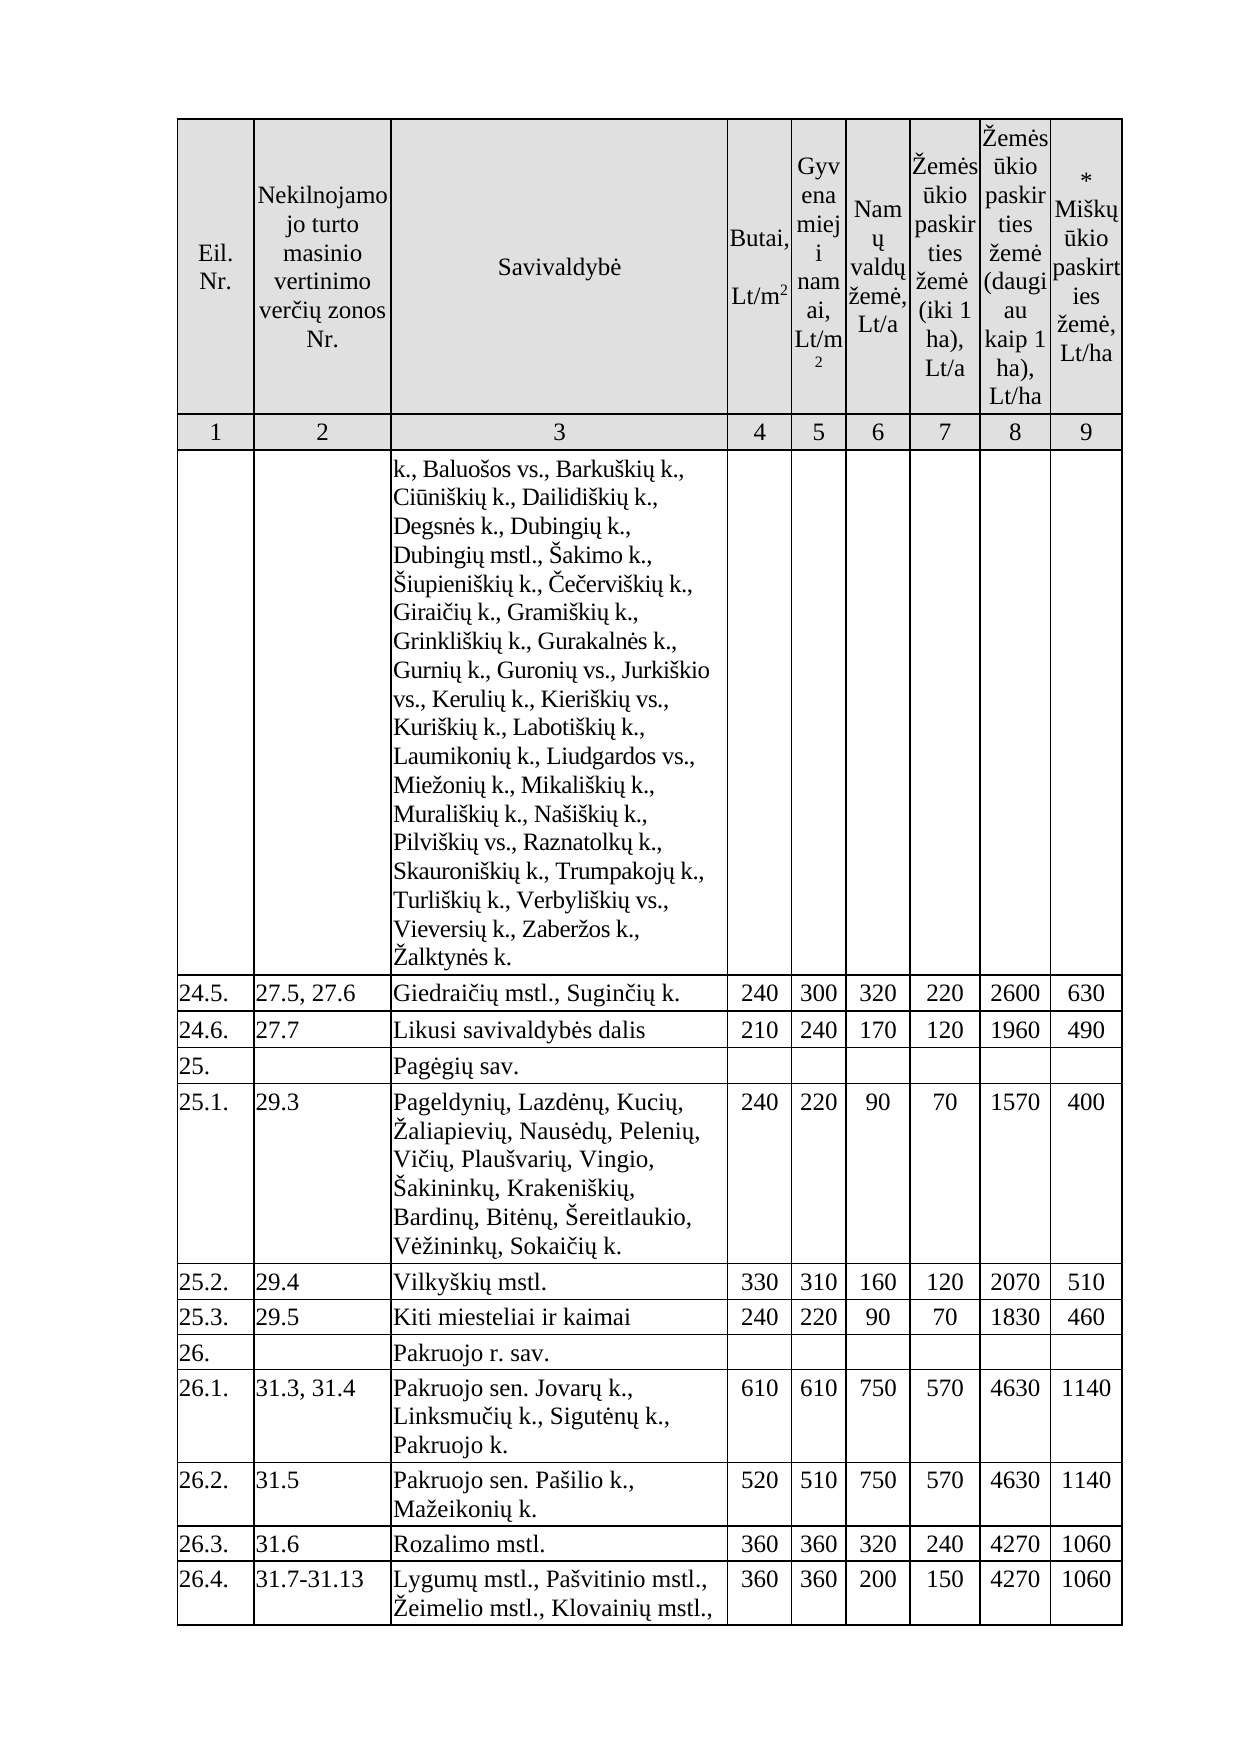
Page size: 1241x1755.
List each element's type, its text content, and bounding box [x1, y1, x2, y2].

table_cell [847, 451, 909, 974]
table_cell 1140 [1051, 1463, 1121, 1525]
table_cell [911, 451, 979, 974]
table_cell 27.7 [255, 1012, 390, 1046]
table_cell Pakruojo r. sav. [392, 1335, 727, 1369]
table_cell 360 [728, 1527, 791, 1560]
table_cell 240 [911, 1527, 979, 1560]
table_cell 1060 [1051, 1562, 1121, 1624]
table_cell 1140 [1051, 1370, 1121, 1461]
table_cell [728, 1335, 791, 1369]
table_cell 120 [911, 1264, 979, 1298]
table_cell 240 [728, 1300, 791, 1334]
table_cell 6 [847, 415, 909, 449]
table_cell 26. [178, 1335, 253, 1369]
table_cell 4270 [981, 1562, 1050, 1624]
table_cell 25.2. [178, 1264, 253, 1298]
table_cell 320 [847, 1527, 909, 1560]
table_cell 4 [728, 415, 791, 449]
table_cell 31.6 [255, 1527, 390, 1560]
table_cell 4630 [981, 1370, 1050, 1461]
table_header Žemės ūkio paskirties žemė (iki 1 ha), Lt/a [911, 120, 979, 413]
table_cell 240 [728, 1084, 791, 1262]
table_cell 26.3. [178, 1527, 253, 1560]
table_cell 29.3 [255, 1084, 390, 1262]
table_header Namų valdų žemė, Lt/a [847, 120, 909, 413]
table_cell 29.5 [255, 1300, 390, 1334]
table_header Eil. Nr. [178, 120, 253, 413]
table_header Gyvenamieji namai, Lt/m2 [792, 120, 845, 413]
table_cell 25.1. [178, 1084, 253, 1262]
table_cell 360 [792, 1562, 845, 1624]
table_cell [255, 1048, 390, 1082]
table_cell 220 [792, 1300, 845, 1334]
table_cell [792, 451, 845, 974]
table_cell 490 [1051, 1012, 1121, 1046]
table_cell 570 [911, 1463, 979, 1525]
table_cell 630 [1051, 976, 1121, 1010]
table_cell 26.2. [178, 1463, 253, 1525]
table_cell [728, 1048, 791, 1082]
table_cell [178, 451, 253, 974]
table_cell 400 [1051, 1084, 1121, 1262]
table_cell 240 [728, 976, 791, 1010]
table_cell 750 [847, 1463, 909, 1525]
table_cell 26.4. [178, 1562, 253, 1624]
table_cell 3 [392, 415, 727, 449]
table_cell 120 [911, 1012, 979, 1046]
table_cell 26.1. [178, 1370, 253, 1461]
table_cell 360 [792, 1527, 845, 1560]
table_header Žemės ūkio paskirties žemė (daugiau kaip 1 ha), Lt/ha [981, 120, 1050, 413]
table_cell 310 [792, 1264, 845, 1298]
table_cell Pakruojo sen. Jovarų k., Linksmučių k., Sigutėnų k., Pakruojo k. [392, 1370, 727, 1461]
table_cell 2070 [981, 1264, 1050, 1298]
table_cell 610 [728, 1370, 791, 1461]
table_cell [1051, 451, 1121, 974]
table_cell Rozalimo mstl. [392, 1527, 727, 1560]
table_cell 220 [911, 976, 979, 1010]
table_cell 5 [792, 415, 845, 449]
table_cell 1060 [1051, 1527, 1121, 1560]
table_cell 160 [847, 1264, 909, 1298]
table_cell [792, 1335, 845, 1369]
table_cell 200 [847, 1562, 909, 1624]
table_cell [255, 451, 390, 974]
table_header Nekilnojamojo turto masinio vertinimo verčių zonos Nr. [255, 120, 390, 413]
table_cell 24.6. [178, 1012, 253, 1046]
table_cell 7 [911, 415, 979, 449]
table_cell 90 [847, 1084, 909, 1262]
table_cell 27.5, 27.6 [255, 976, 390, 1010]
table_cell 25. [178, 1048, 253, 1082]
table_cell Vilkyškių mstl. [392, 1264, 727, 1298]
table_header * Miškų ūkio paskirties žemė, Lt/ha [1051, 120, 1121, 413]
table_cell [847, 1048, 909, 1082]
table_cell 2 [255, 415, 390, 449]
table_cell k., Baluošos vs., Barkuškių k., Ciūniškių k., Dailidiškių k., Degsnės k., Dubingių k., Dubingių mstl., Šakimo k., Šiupieniškių k., Čečerviškių k., Giraičių k., Gramiškių k., Grinkliškių k., Gurakalnės k., Gurnių k., Guronių vs., Jurkiškio vs., Kerulių k., Kieriškių vs., Kuriškių k., Labotiškių k., Laumikonių k., Liudgardos vs., Miežonių k., Mikališkių k., Murališkių k., Našiškių k., Pilviškių vs., Raznatolkų k., Skauroniškių k., Trumpakojų k., Turliškių k., Verbyliškių vs., Vieversių k., Zaberžos k., Žalktynės k. [392, 451, 727, 974]
table_cell 1570 [981, 1084, 1050, 1262]
table_cell 25.3. [178, 1300, 253, 1334]
table_cell [792, 1048, 845, 1082]
table_cell [981, 1048, 1050, 1082]
table_cell 150 [911, 1562, 979, 1624]
table_cell 70 [911, 1084, 979, 1262]
table_cell Pageldynių, Lazdėnų, Kucių, Žaliapievių, Nausėdų, Pelenių, Vičių, Plaušvarių, Vingio, Šakininkų, Krakeniškių, Bardinų, Bitėnų, Šereitlaukio, Vėžininkų, Sokaičių k. [392, 1084, 727, 1262]
table_cell [981, 451, 1050, 974]
table_cell [728, 451, 791, 974]
table_cell [911, 1048, 979, 1082]
table_cell 170 [847, 1012, 909, 1046]
table_cell 2600 [981, 976, 1050, 1010]
table_cell 570 [911, 1370, 979, 1461]
table_cell 610 [792, 1370, 845, 1461]
table_cell [981, 1335, 1050, 1369]
table_cell Pakruojo sen. Pašilio k., Mažeikonių k. [392, 1463, 727, 1525]
table_cell 9 [1051, 415, 1121, 449]
table_cell 320 [847, 976, 909, 1010]
table_cell 330 [728, 1264, 791, 1298]
table_cell 220 [792, 1084, 845, 1262]
table_cell 24.5. [178, 976, 253, 1010]
table_header Butai, Lt/m2 [728, 120, 791, 413]
table_cell [1051, 1335, 1121, 1369]
table_cell [255, 1335, 390, 1369]
table_cell 510 [1051, 1264, 1121, 1298]
table_cell 31.5 [255, 1463, 390, 1525]
table_cell 4270 [981, 1527, 1050, 1560]
table_cell 1960 [981, 1012, 1050, 1046]
table_cell 460 [1051, 1300, 1121, 1334]
table_cell 31.7-31.13 [255, 1562, 390, 1624]
table_cell 4630 [981, 1463, 1050, 1525]
table_cell Kiti miesteliai ir kaimai [392, 1300, 727, 1334]
table_cell 29.4 [255, 1264, 390, 1298]
table_cell Giedraičių mstl., Suginčių k. [392, 976, 727, 1010]
table_cell 70 [911, 1300, 979, 1334]
table_cell Lygumų mstl., Pašvitinio mstl., Žeimelio mstl., Klovainių mstl., [392, 1562, 727, 1624]
table_cell 520 [728, 1463, 791, 1525]
table_cell 1830 [981, 1300, 1050, 1334]
table_cell 90 [847, 1300, 909, 1334]
table_header Savivaldybė [392, 120, 727, 413]
table_cell 510 [792, 1463, 845, 1525]
table_cell 210 [728, 1012, 791, 1046]
table_cell 750 [847, 1370, 909, 1461]
table_cell 360 [728, 1562, 791, 1624]
table_cell 1 [178, 415, 253, 449]
table_cell Pagėgių sav. [392, 1048, 727, 1082]
table_cell 240 [792, 1012, 845, 1046]
table_cell [911, 1335, 979, 1369]
table_cell Likusi savivaldybės dalis [392, 1012, 727, 1046]
table_cell 8 [981, 415, 1050, 449]
table_cell 300 [792, 976, 845, 1010]
table_cell [847, 1335, 909, 1369]
table_cell [1051, 1048, 1121, 1082]
table_cell 31.3, 31.4 [255, 1370, 390, 1461]
